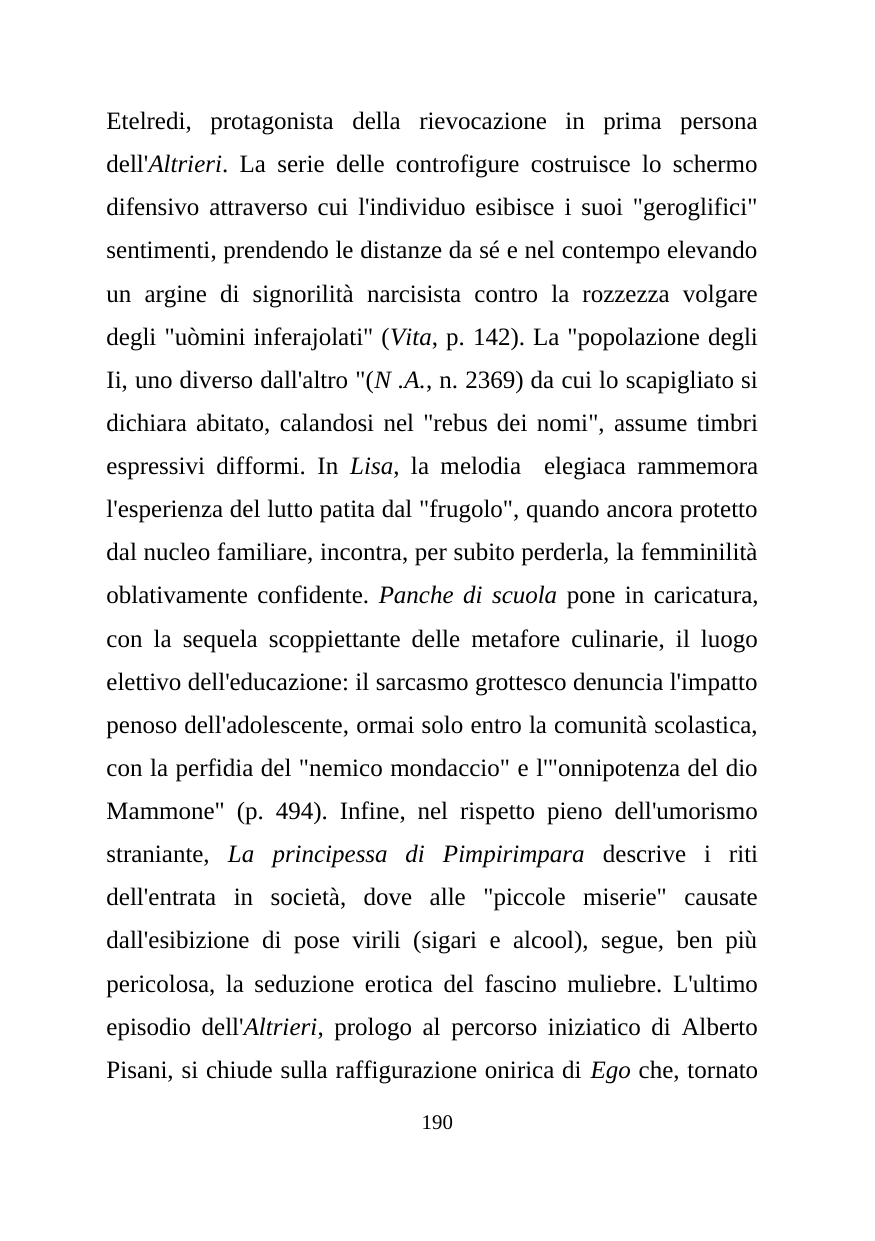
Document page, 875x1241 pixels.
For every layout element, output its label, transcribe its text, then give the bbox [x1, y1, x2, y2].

text Etelredi, protagonista della rievocazione in prima persona dell'Altrieri. La serie delle controfigure costruisce lo schermo difensivo attraverso cui l'individuo esibisce i suoi "geroglifici" sentimenti, prendendo le distanze da sé e nel contempo elevando un argine di signorilità narcisista contro la rozzezza volgare degli "uòmini inferajolati" (Vita, p. 142). La "popolazione degli Ii, uno diverso dall'altro "(N .A., n. 2369) da cui lo scapigliato si dichiara abitato, calandosi nel "rebus dei nomi", assume timbri espressivi difformi. In Lisa, la melodia elegiaca rammemora l'esperienza del lutto patita dal "frugolo", quando ancora protetto dal nucleo familiare, incontra, per subito perderla, la femminilità oblativamente confidente. Panche di scuola pone in caricatura, con la sequela scoppiettante delle metafore culinarie, il luogo elettivo dell'educazione: il sarcasmo grottesco denuncia l'impatto penoso dell'adolescente, ormai solo entro la comunità scolastica, con la perfidia del "nemico mondaccio" e l'"onnipotenza del dio Mammone" (p. 494). Infine, nel rispetto pieno dell'umorismo straniante, La principessa di Pimpirimpara descrive i riti dell'entrata in società, dove alle "piccole miserie" causate dall'esibizione di pose virili (sigari e alcool), segue, ben più pericolosa, la seduzione erotica del fascino muliebre. L'ultimo episodio dell'Altrieri, prologo al percorso iniziatico di Alberto Pisani, si chiude sulla raffigurazione onirica di Ego che, tornato [106, 106, 758, 1084]
